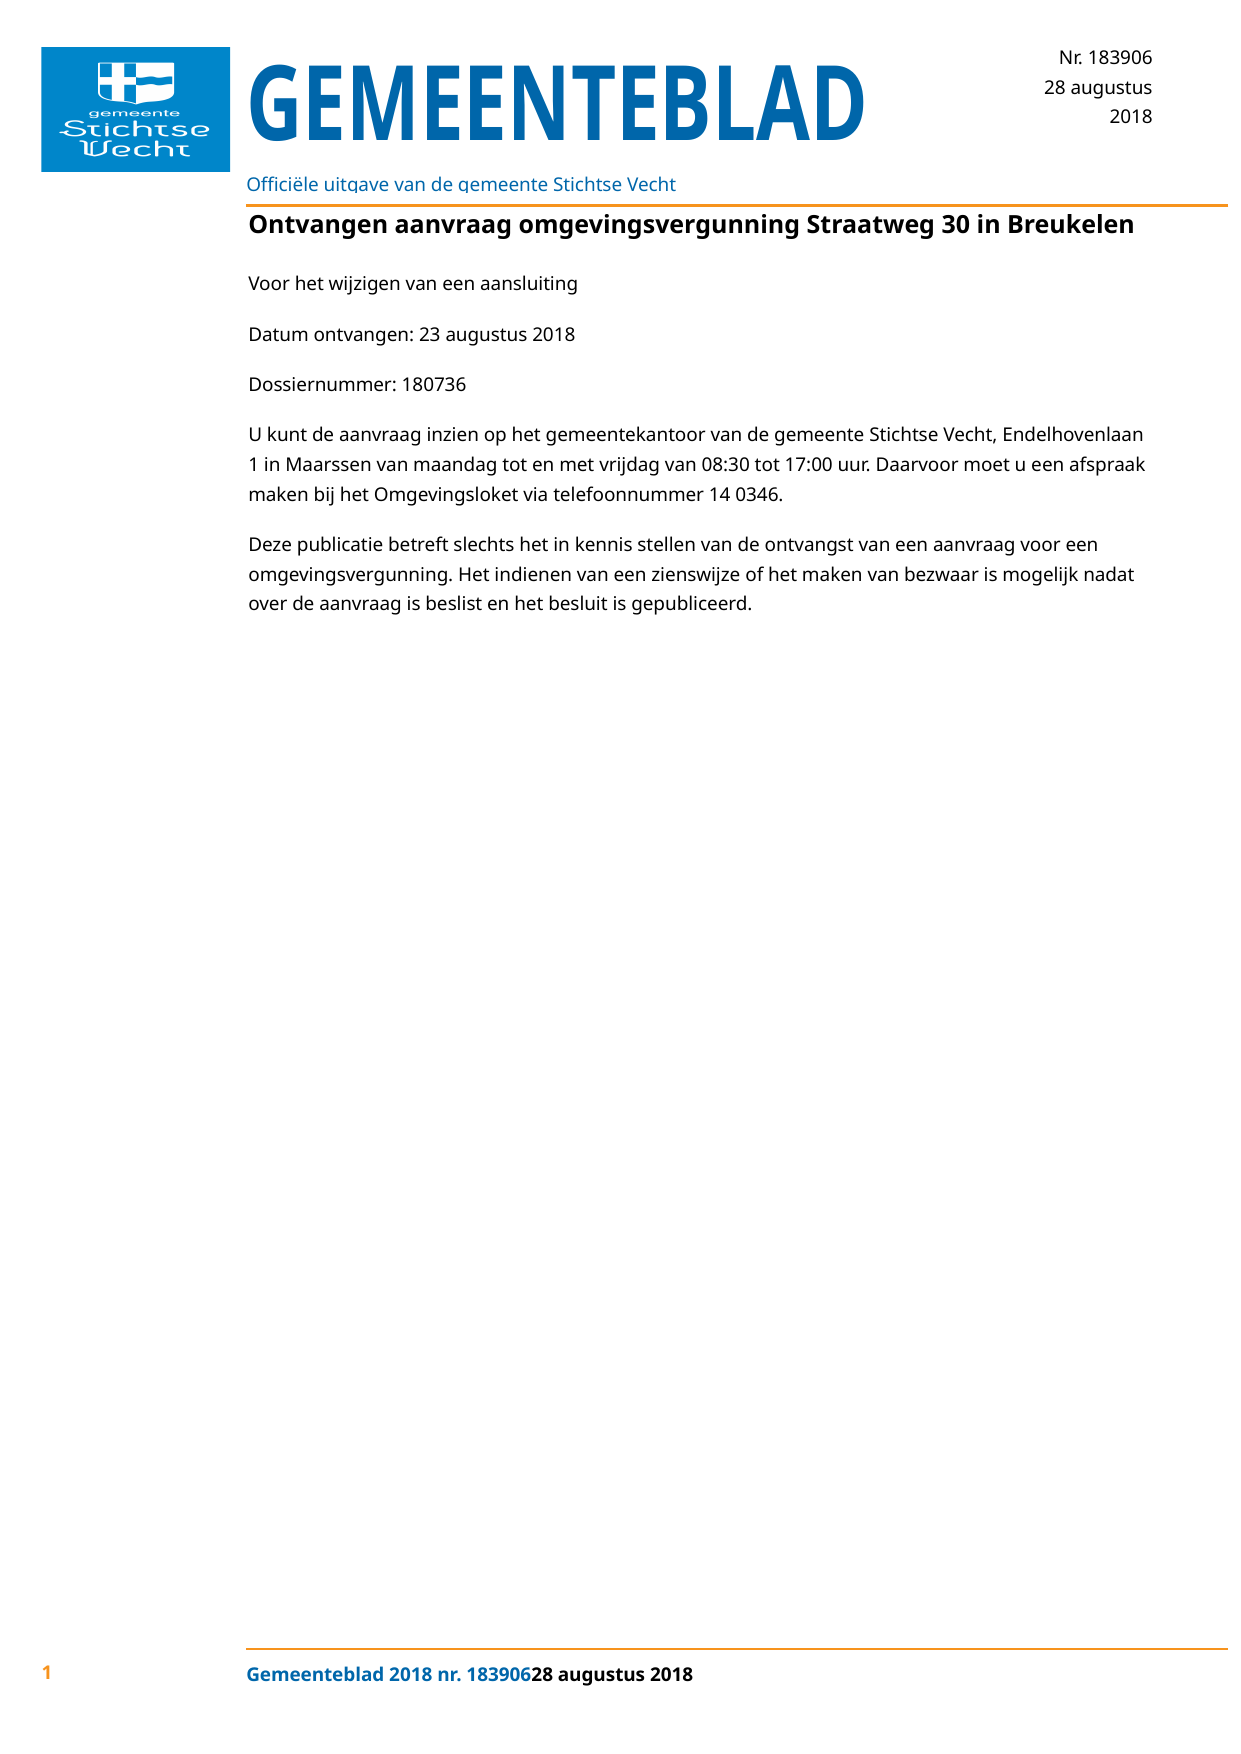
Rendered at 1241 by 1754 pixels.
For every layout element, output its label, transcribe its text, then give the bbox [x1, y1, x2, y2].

picture [99, 63, 135, 101]
text Dossiernummer: 180736 [248, 371, 1152, 397]
text Datum ontvangen: 23 augustus 2018 [248, 321, 1152, 346]
picture [137, 63, 174, 103]
text Ontvangen aanvraag omgevingsvergunning Straatweg 30 in Breukelen [248, 207, 1152, 241]
text Voor het wijzigen van een aansluiting [248, 270, 1152, 296]
text Deze publicatie betreft slechts het in kennis stellen van de ontvangst van een aanvraag voor een omgevingsvergunning. Het indienen van een zienswijze of het maken van bezwaar is mogelijk nadat over de aanvraag is beslist en het besluit is gepubliceerd. [248, 531, 1152, 616]
text U kunt de aanvraag inzien op het gemeentekantoor van de gemeente Stichtse Vecht, Endelhovenlaan 1 in Maarssen van maandag tot en met vrijdag van 08:30 tot 17:00 uur. Daarvoor moet u een afspraak maken bij het Omgevingsloket via telefoonnummer 14 0346. [248, 422, 1152, 506]
